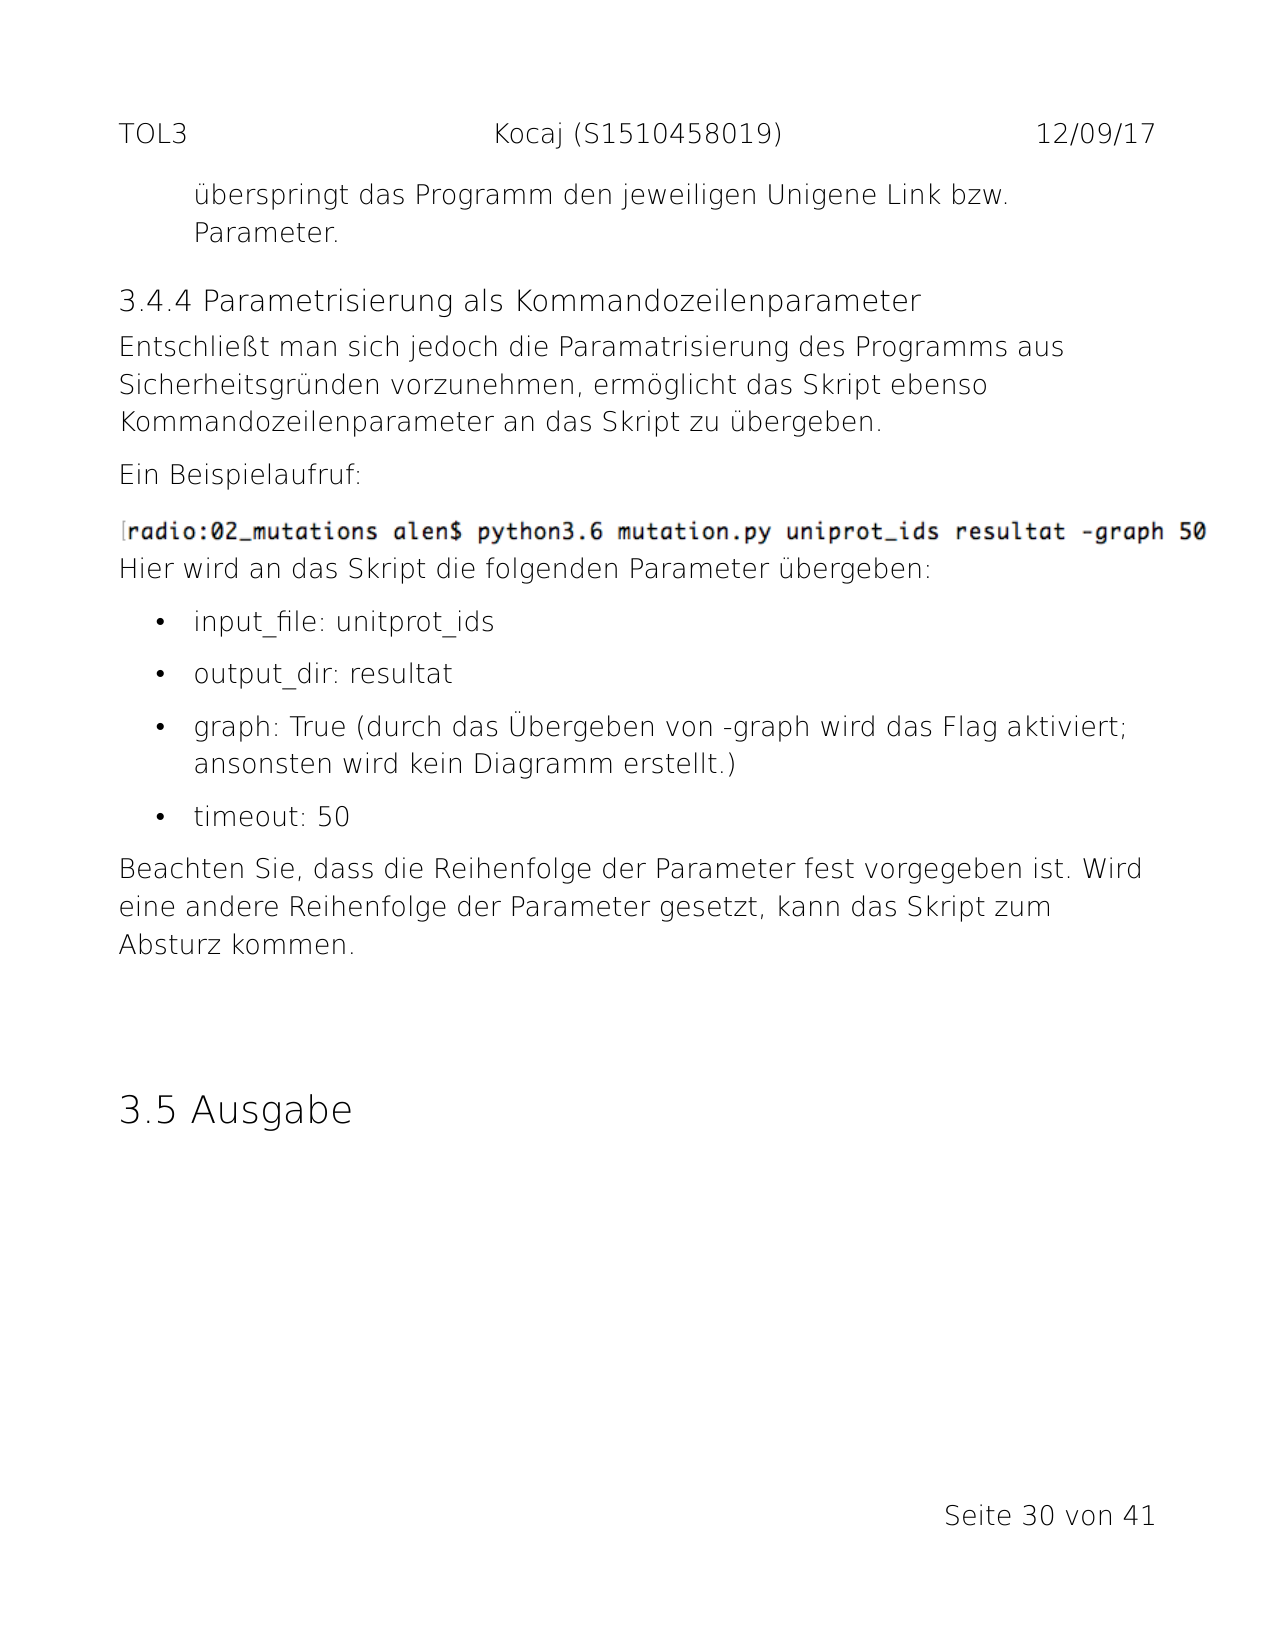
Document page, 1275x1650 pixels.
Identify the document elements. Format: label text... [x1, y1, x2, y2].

list input_file: unitprot_ids [156, 606, 1157, 638]
list graph: True (durch das Übergeben von -graph wird das Flag aktiviert; ansonsten wird kein Diagramm erstellt.) [156, 711, 1157, 780]
text Beachten Sie, dass die Reihenfolge der Parameter fest vorgegeben ist. Wird eine andere Reihenfolge der Parameter gesetzt, kann das Skript zum Absturz kommen. [118, 854, 1157, 961]
list timeout: 50 [156, 801, 1157, 833]
list überspringt das Programm den jeweiligen Unigene Link bzw. Parameter. [156, 180, 1157, 249]
text Entschließt man sich jedoch die Paramatrisierung des Programms aus Sicherheitsgründen vorzunehmen, ermöglicht das Skript ebenso Kommandozeilenparameter an das Skript zu übergeben. [118, 331, 1157, 438]
text Hier wird an das Skript die folgenden Parameter übergeben: [118, 512, 1157, 585]
subtitle 3.5 Ausgabe [118, 1088, 1157, 1132]
subtitle 3.4.4 Parametrisierung als Kommandozeilenparameter [118, 284, 1157, 319]
picture [120, 518, 1216, 548]
text Ein Beispielaufruf: [118, 459, 1157, 491]
list output_dir: resultat [156, 659, 1157, 690]
